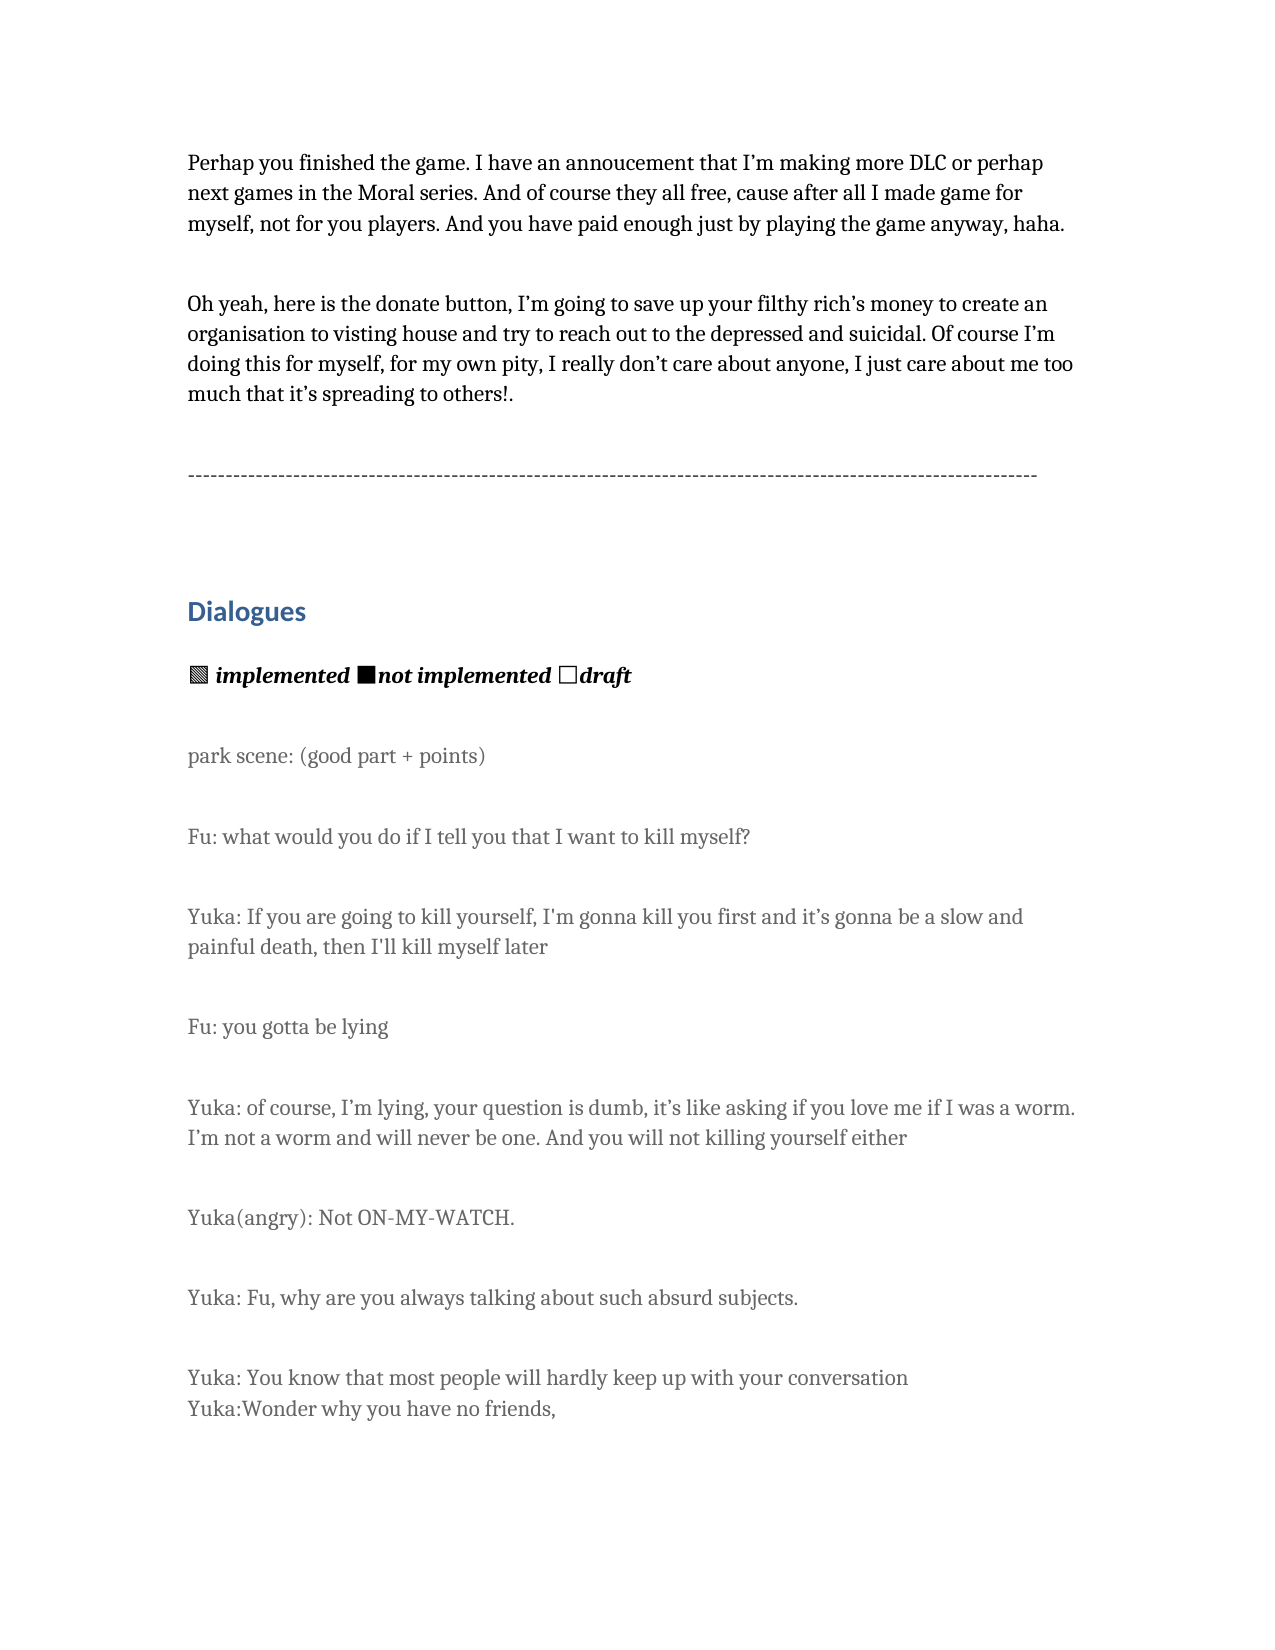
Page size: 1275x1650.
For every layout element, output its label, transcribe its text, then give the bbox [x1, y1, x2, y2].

text Perhap you finished the game. I have an annoucement that I’m making more DLC or perhap next games in the Moral series. And of course they all free, cause after all I made game for myself, not for you players. And you have paid enough just by playing the game anyway, haha. [187, 150, 1087, 237]
text Yuka: of course, I’m lying, your question is dumb, it’s like asking if you love me if I was a worm. I’m not a worm and will never be one. And you will not killing yourself either [187, 1094, 1087, 1151]
subtitle Dialogues [187, 593, 1087, 628]
text Yuka: You know that most people will hardly keep up with your conversation Yuka:Wonder why you have no friends, [187, 1365, 1087, 1422]
text Yuka(angry): Not ON-MY-WATCH. [187, 1205, 1087, 1231]
text Fu: you gotta be lying [187, 1014, 1087, 1041]
text Oh yeah, here is the donate button, I’m going to save up your filthy rich’s money to create an organisation to visting house and try to reach out to the depressed and suicidal. Of course I’m doing this for myself, for my own pity, I really don’t care about anyone, I just care about me too much that it’s spreading to others!. [187, 291, 1087, 408]
text Fu: what would you do if I tell you that I want to kill myself? [187, 823, 1087, 850]
text Yuka: If you are going to kill yourself, I'm gonna kill you first and it’s gonna be a slow and painful death, then I'll kill myself later [187, 904, 1087, 960]
text ----------------------------------------------------------------------------------------------------------------- [187, 461, 1087, 488]
text 🟩 implemented ⬛not implemented ⬜draft [187, 663, 1087, 689]
text Yuka: Fu, why are you always talking about such absurd subjects. [187, 1285, 1087, 1311]
text park scene: (good part + points) [187, 743, 1087, 770]
